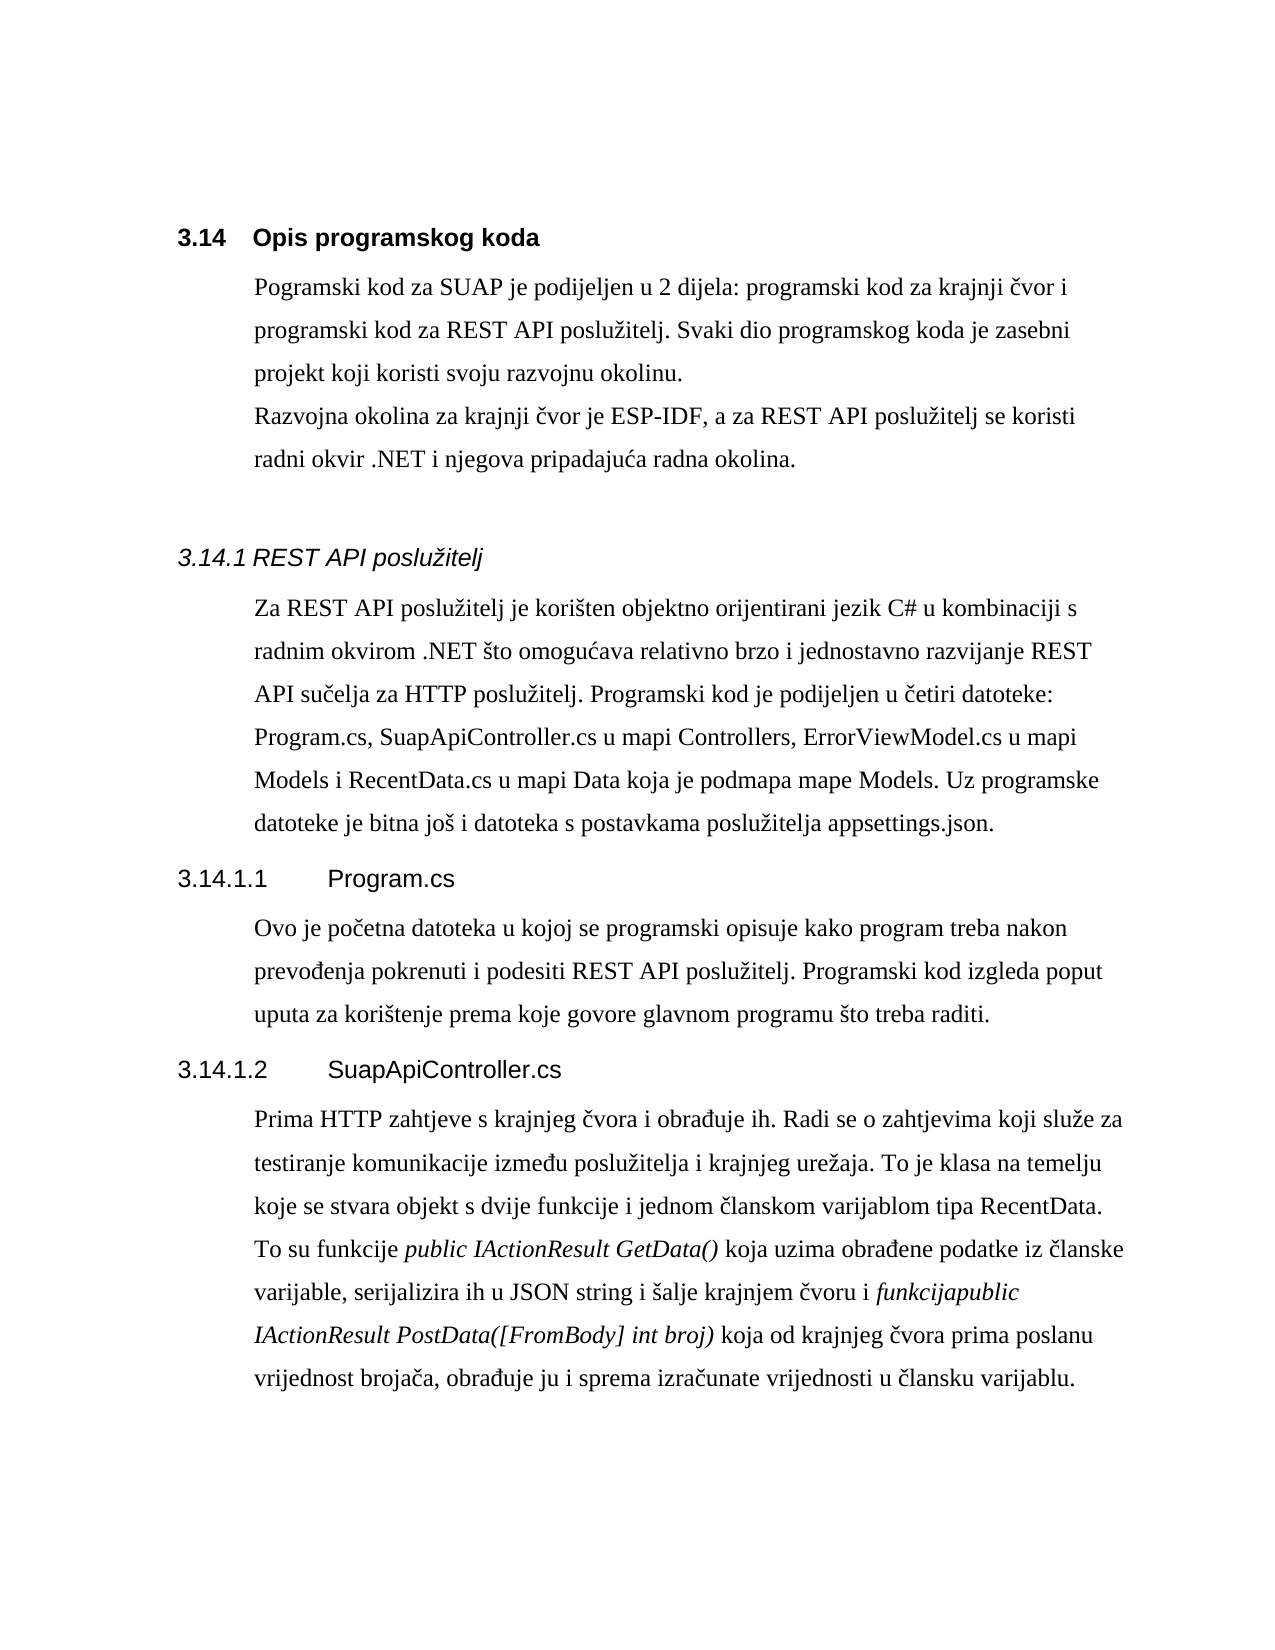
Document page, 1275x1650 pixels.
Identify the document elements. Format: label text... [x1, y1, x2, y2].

subtitle REST API poslužitelj [177, 543, 1127, 572]
text Pogramski kod za SUAP je podijeljen u 2 dijela: programski kod za krajnji čvor i programski kod za REST API poslužitelj. Svaki dio programskog koda je zasebni projekt koji koristi svoju razvojnu okolinu. [254, 272, 1127, 387]
subtitle SuapApiController.cs [177, 1055, 1127, 1084]
subtitle Program.cs [177, 864, 1127, 893]
text Za REST API poslužitelj je korišten objektno orijentirani jezik C# u kombinaciji s radnim okvirom .NET što omogućava relativno brzo i jednostavno razvijanje REST API sučelja za HTTP poslužitelj. Programski kod je podijeljen u četiri datoteke: Program.cs, SuapApiController.cs u mapi Controllers, ErrorViewModel.cs u mapi Models i RecentData.cs u mapi Data koja je podmapa mape Models. Uz programske datoteke je bitna još i datoteka s postavkama poslužitelja appsettings.json. [254, 593, 1127, 837]
text Ovo je početna datoteka u kojoj se programski opisuje kako program treba nakon prevođenja pokrenuti i podesiti REST API poslužitelj. Programski kod izgleda poput uputa za korištenje prema koje govore glavnom programu što treba raditi. [254, 913, 1127, 1028]
text Prima HTTP zahtjeve s krajnjeg čvora i obrađuje ih. Radi se o zahtjevima koji služe za testiranje komunikacije između poslužitelja i krajnjeg urežaja. To je klasa na temelju koje se stvara objekt s dvije funkcije i jednom članskom varijablom tipa RecentData. To su funkcije public IActionResult GetData() koja uzima obrađene podatke iz članske varijable, serijalizira ih u JSON string i šalje krajnjem čvoru i funkcijapublic IActionResult PostData([FromBody] int broj) koja od krajnjeg čvora prima poslanu vrijednost brojača, obrađuje ju i sprema izračunate vrijednosti u člansku varijablu. [254, 1104, 1127, 1392]
text Razvojna okolina za krajnji čvor je ESP-IDF, a za REST API poslužitelj se koristi radni okvir .NET i njegova pripadajuća radna okolina. [254, 401, 1127, 473]
subtitle Opis programskog koda [177, 223, 1127, 251]
